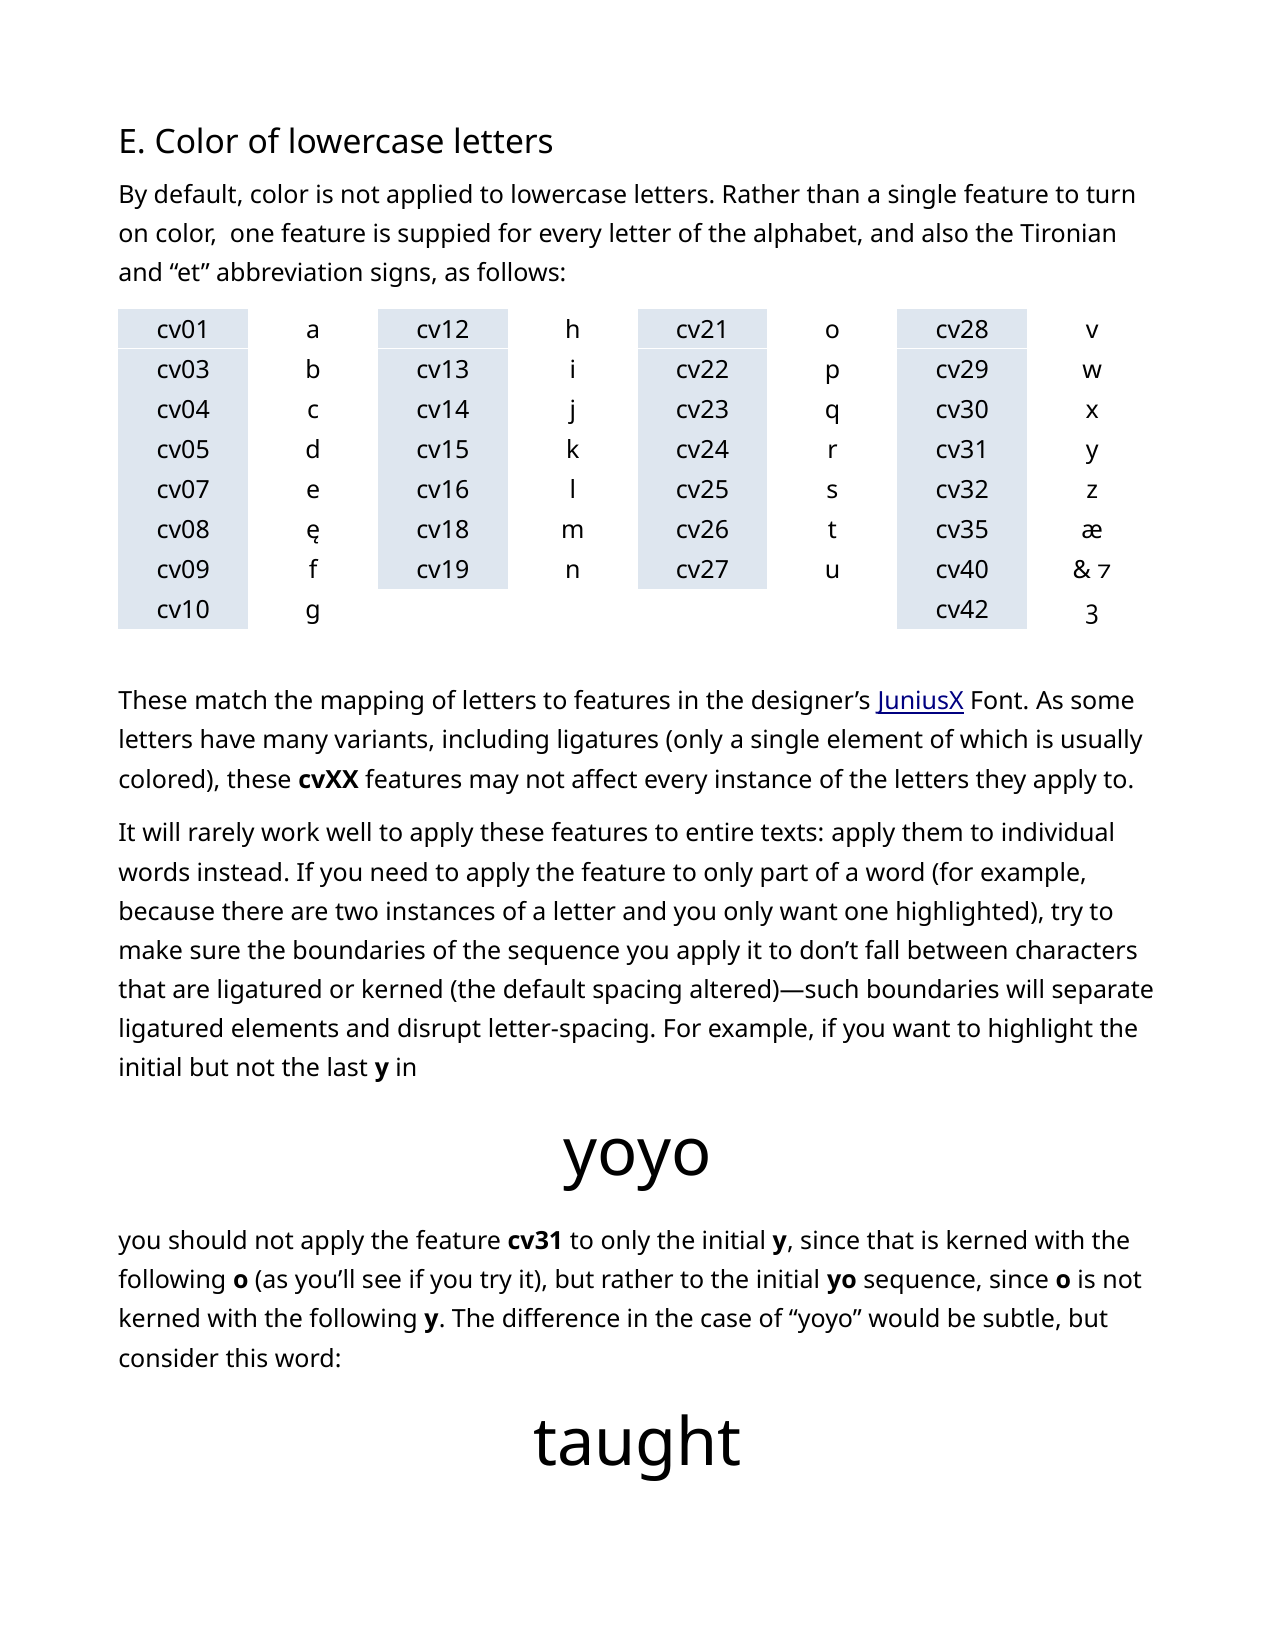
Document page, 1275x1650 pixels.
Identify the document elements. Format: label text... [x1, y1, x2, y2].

table_cell q [767, 389, 897, 429]
table_cell æ [1027, 509, 1157, 549]
table_cell cv24 [638, 429, 767, 469]
table_header cv28 [897, 309, 1027, 348]
table_cell w [1027, 349, 1157, 389]
table_cell cv26 [638, 509, 767, 549]
table_cell r [767, 429, 897, 469]
table_cell p [767, 349, 897, 389]
table_cell cv03 [118, 349, 248, 389]
table_cell [508, 589, 637, 629]
table_cell cv29 [897, 349, 1027, 389]
table_cell c [248, 389, 378, 429]
text These match the mapping of letters to features in the designer’s JuniusX Font. As some letters have many variants, including ligatures (only a single element of which is usually colored), these cvXX features may not affect every instance of the letters they apply to. [118, 683, 1157, 795]
text yoyo [118, 1104, 1157, 1195]
table_cell cv13 [378, 349, 508, 389]
table_cell ꝫ [1027, 589, 1157, 629]
table_cell [378, 589, 508, 629]
table_cell cv10 [118, 589, 248, 629]
table_cell cv25 [638, 469, 767, 509]
table_cell k [508, 429, 637, 469]
table_cell d [248, 429, 378, 469]
table_cell cv09 [118, 549, 248, 589]
table_cell b [248, 349, 378, 389]
table_cell cv05 [118, 429, 248, 469]
subtitle E. Color of lowercase letters [118, 118, 1157, 164]
table_header cv21 [638, 309, 767, 348]
text It will rarely work well to apply these features to entire texts: apply them to individual words instead. If you need to apply the feature to only part of a word (for example, because there are two instances of a letter and you only want one highlighted), try to make sure the boundaries of the sequence you apply it to don’t fall between characters that are ligatured or kerned (the default spacing altered)—such boundaries will separate ligatured elements and disrupt letter-spacing. For example, if you want to highlight the initial but not the last y in [118, 815, 1157, 1084]
text taught [118, 1394, 1157, 1485]
table_cell cv42 [897, 589, 1027, 629]
table_cell l [508, 469, 637, 509]
table_cell cv27 [638, 549, 767, 589]
table_cell y [1027, 429, 1157, 469]
table_cell cv35 [897, 509, 1027, 549]
table_cell cv40 [897, 549, 1027, 589]
table_cell cv31 [897, 429, 1027, 469]
table_cell e [248, 469, 378, 509]
table_cell cv30 [897, 389, 1027, 429]
table_cell [767, 589, 897, 629]
table_cell cv22 [638, 349, 767, 389]
table_header a [248, 309, 378, 348]
table_cell cv14 [378, 389, 508, 429]
table_header o [767, 309, 897, 348]
table_cell z [1027, 469, 1157, 509]
table_cell cv19 [378, 549, 508, 589]
table_header v [1027, 309, 1157, 348]
table_cell x [1027, 389, 1157, 429]
table_header cv01 [118, 309, 248, 348]
table_cell cv08 [118, 509, 248, 549]
table_cell t [767, 509, 897, 549]
table_cell j [508, 389, 637, 429]
table_cell [638, 589, 767, 629]
table_cell f [248, 549, 378, 589]
table_header h [508, 309, 637, 348]
table_header cv12 [378, 309, 508, 348]
text you should not apply the feature cv31 to only the initial y, since that is kerned with the following o (as you’ll see if you try it), but rather to the initial yo sequence, since o is not kerned with the following y. The difference in the case of “yoyo” would be subtle, but consider this word: [118, 1223, 1157, 1374]
table_cell i [508, 349, 637, 389]
table_cell cv18 [378, 509, 508, 549]
table_cell cv16 [378, 469, 508, 509]
table_cell cv15 [378, 429, 508, 469]
table_cell cv23 [638, 389, 767, 429]
table_cell cv07 [118, 469, 248, 509]
table_cell ę [248, 509, 378, 549]
table_cell n [508, 549, 637, 589]
table_cell g [248, 589, 378, 629]
table_cell & ⁊ [1027, 549, 1157, 589]
table_cell cv32 [897, 469, 1027, 509]
table_cell s [767, 469, 897, 509]
table_cell u [767, 549, 897, 589]
table_cell m [508, 509, 637, 549]
table_cell cv04 [118, 389, 248, 429]
text By default, color is not applied to lowercase letters. Rather than a single feature to turn on color, one feature is suppied for every letter of the alphabet, and also the Tironian and “et” abbreviation signs, as follows: [118, 176, 1157, 289]
